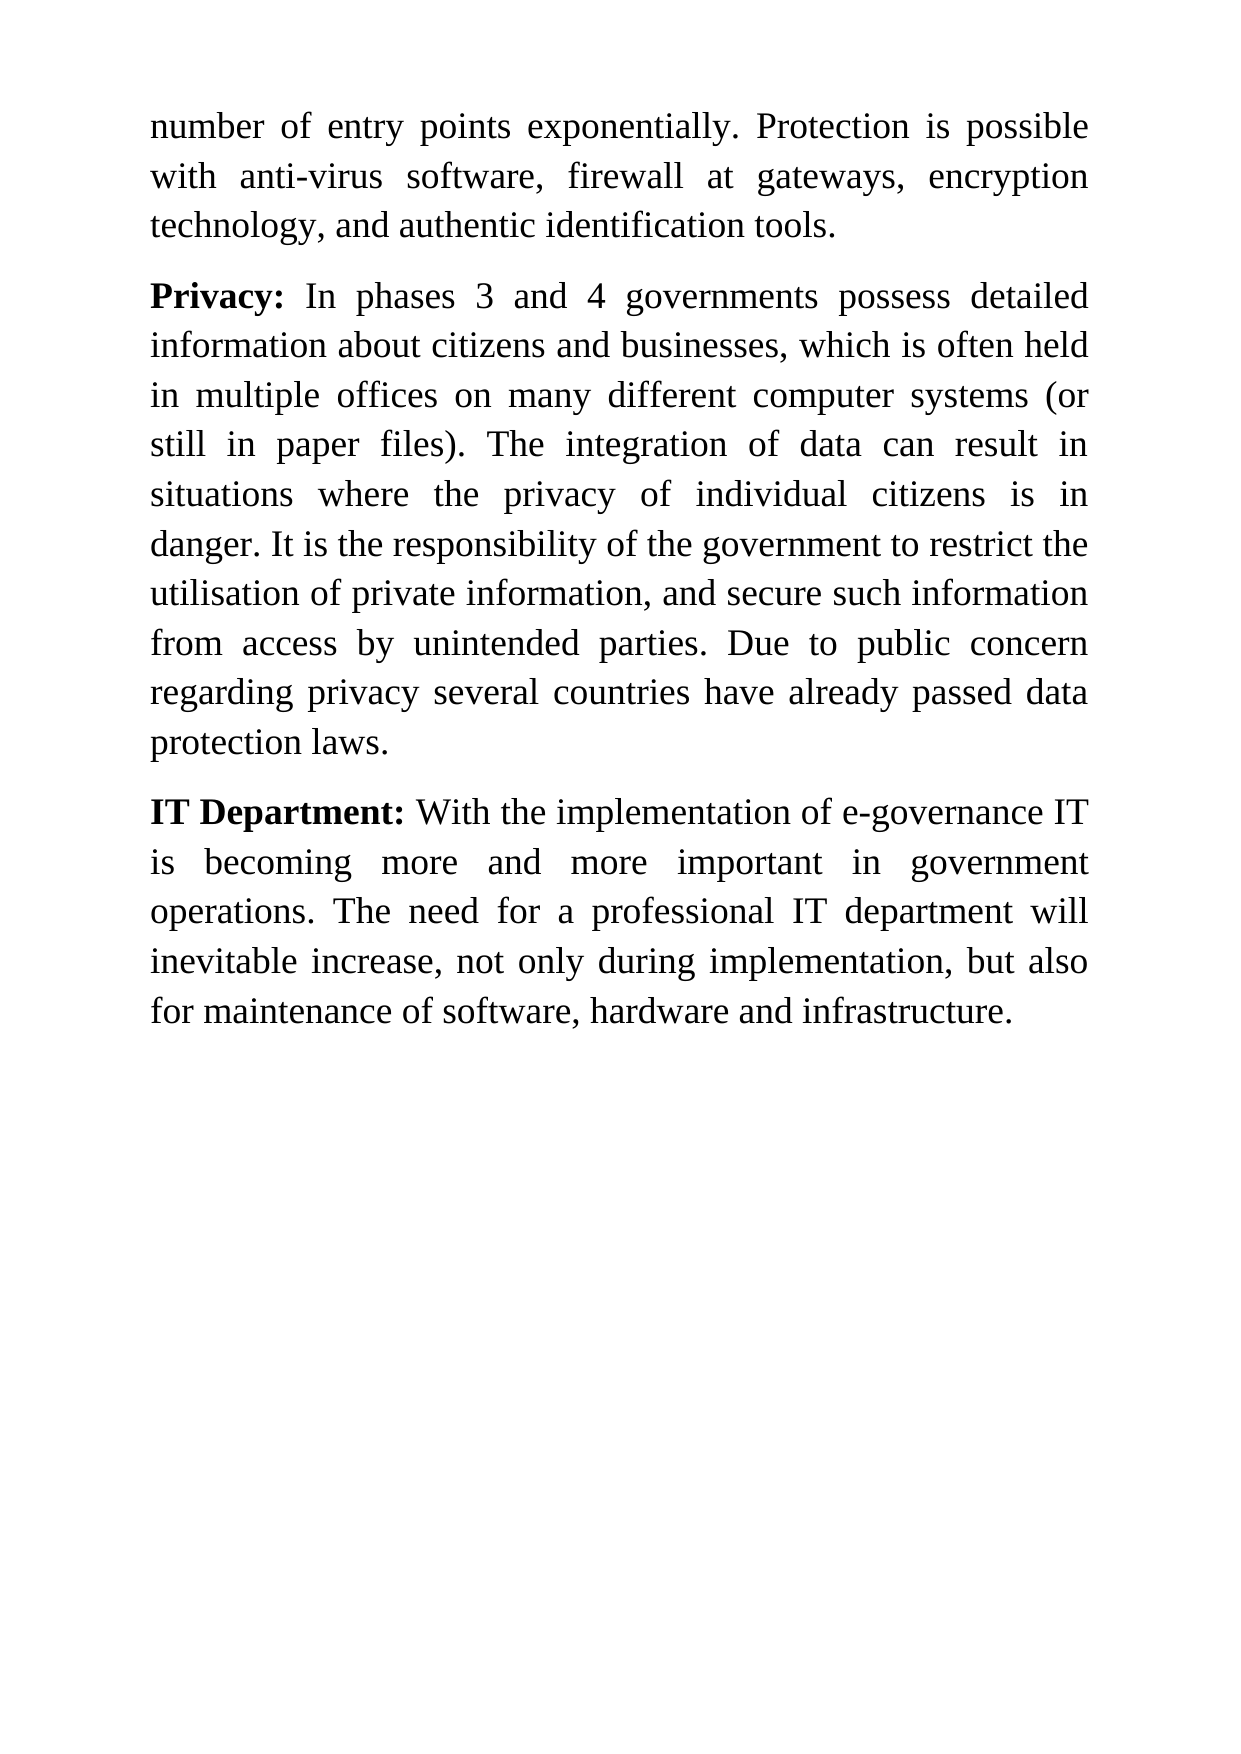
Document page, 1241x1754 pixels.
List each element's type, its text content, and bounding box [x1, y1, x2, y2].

text Privacy: In phases 3 and 4 governments possess detailed information about citizens and businesses, which is often held in multiple offices on many different computer systems (or still in paper files). The integration of data can result in situations where the privacy of individual citizens is in danger. It is the responsibility of the government to restrict the utilisation of private information, and secure such information from access by unintended parties. Due to public concern regarding privacy several countries have already passed data protection laws. [150, 273, 1090, 762]
text number of entry points exponentially. Protection is possible with anti-virus software, firewall at gateways, encryption technology, and authentic identification tools. [150, 103, 1090, 246]
text IT Department: With the implementation of e-governance IT is becoming more and more important in government operations. The need for a professional IT department will inevitable increase, not only during implementation, but also for maintenance of software, hardware and infrastructure. [150, 790, 1090, 1031]
